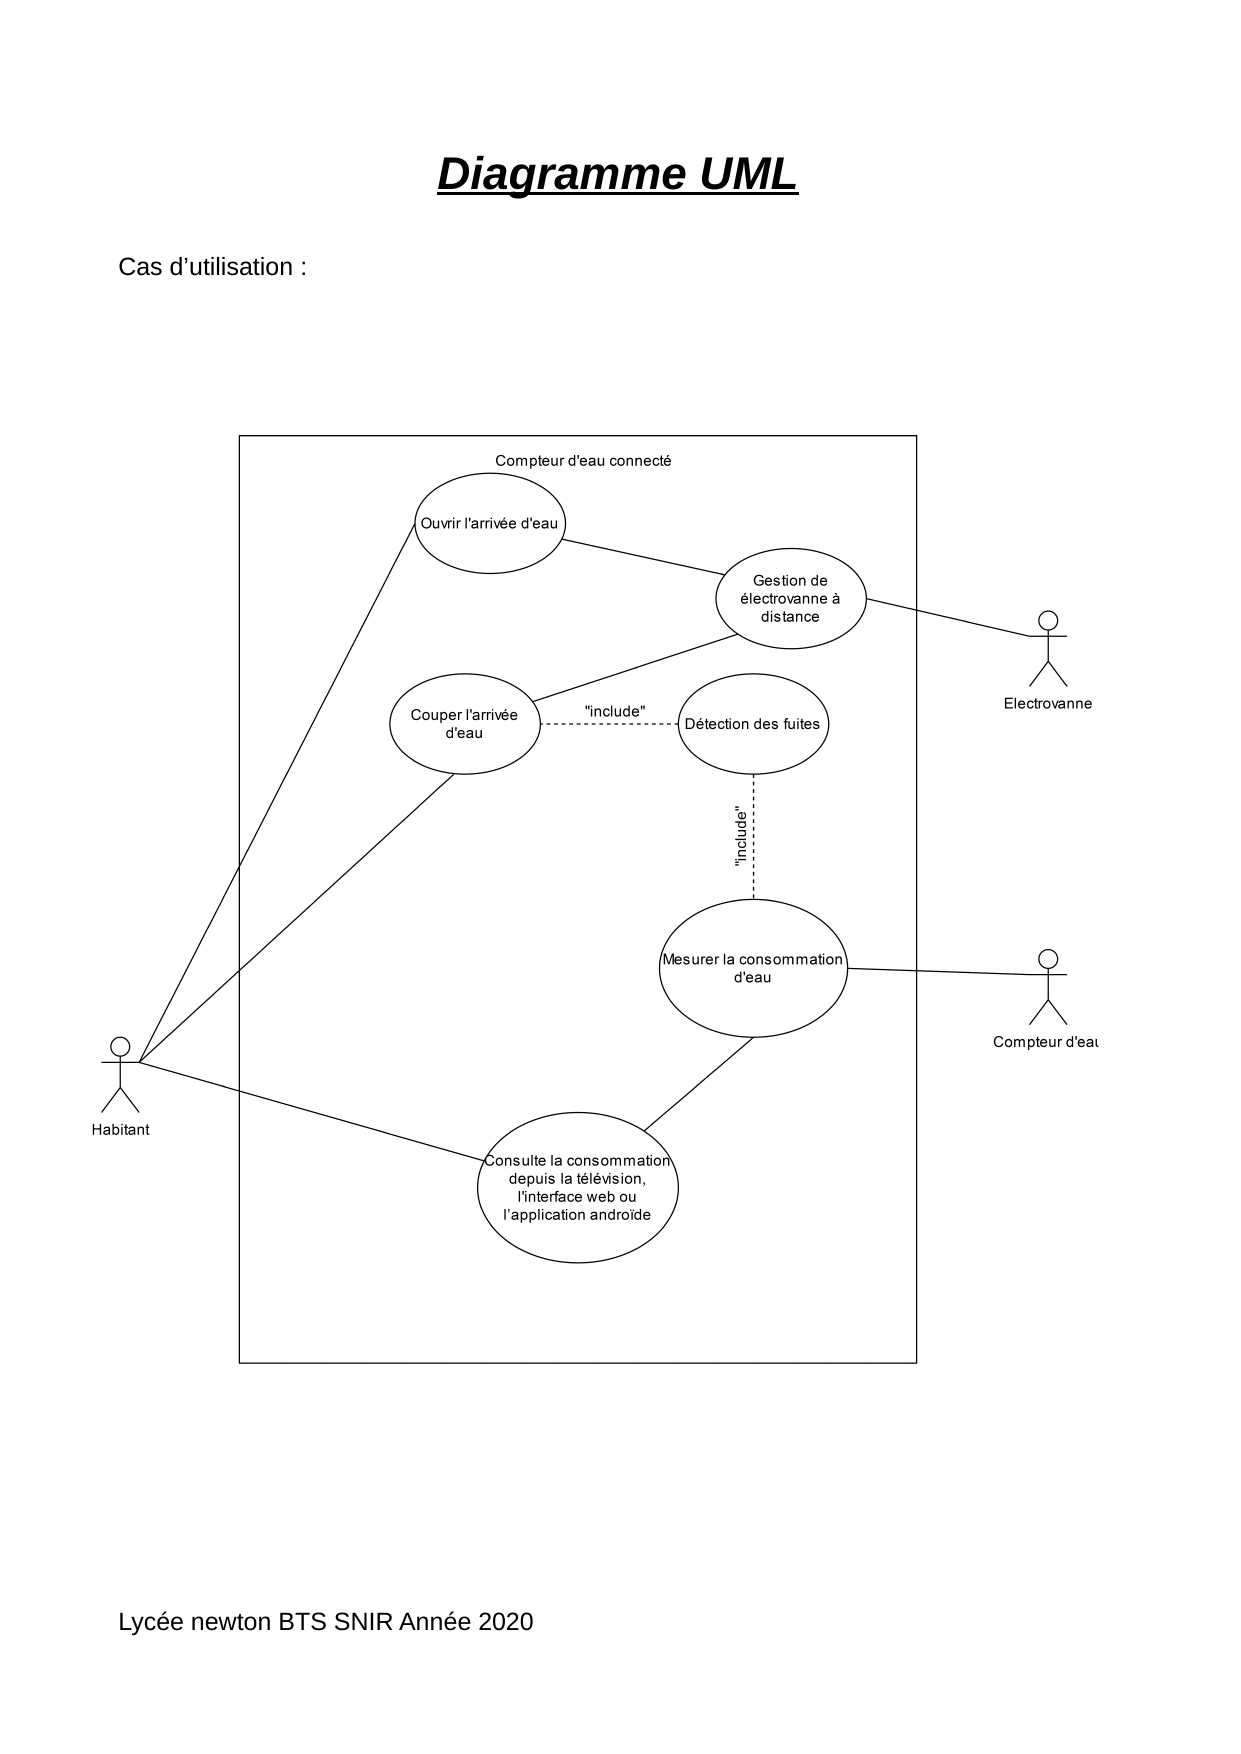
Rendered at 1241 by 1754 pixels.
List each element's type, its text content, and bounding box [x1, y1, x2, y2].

text Diagramme UML [118, 147, 1122, 199]
text Cas d’utilisation : [118, 252, 1122, 281]
picture [92, 435, 1099, 1365]
